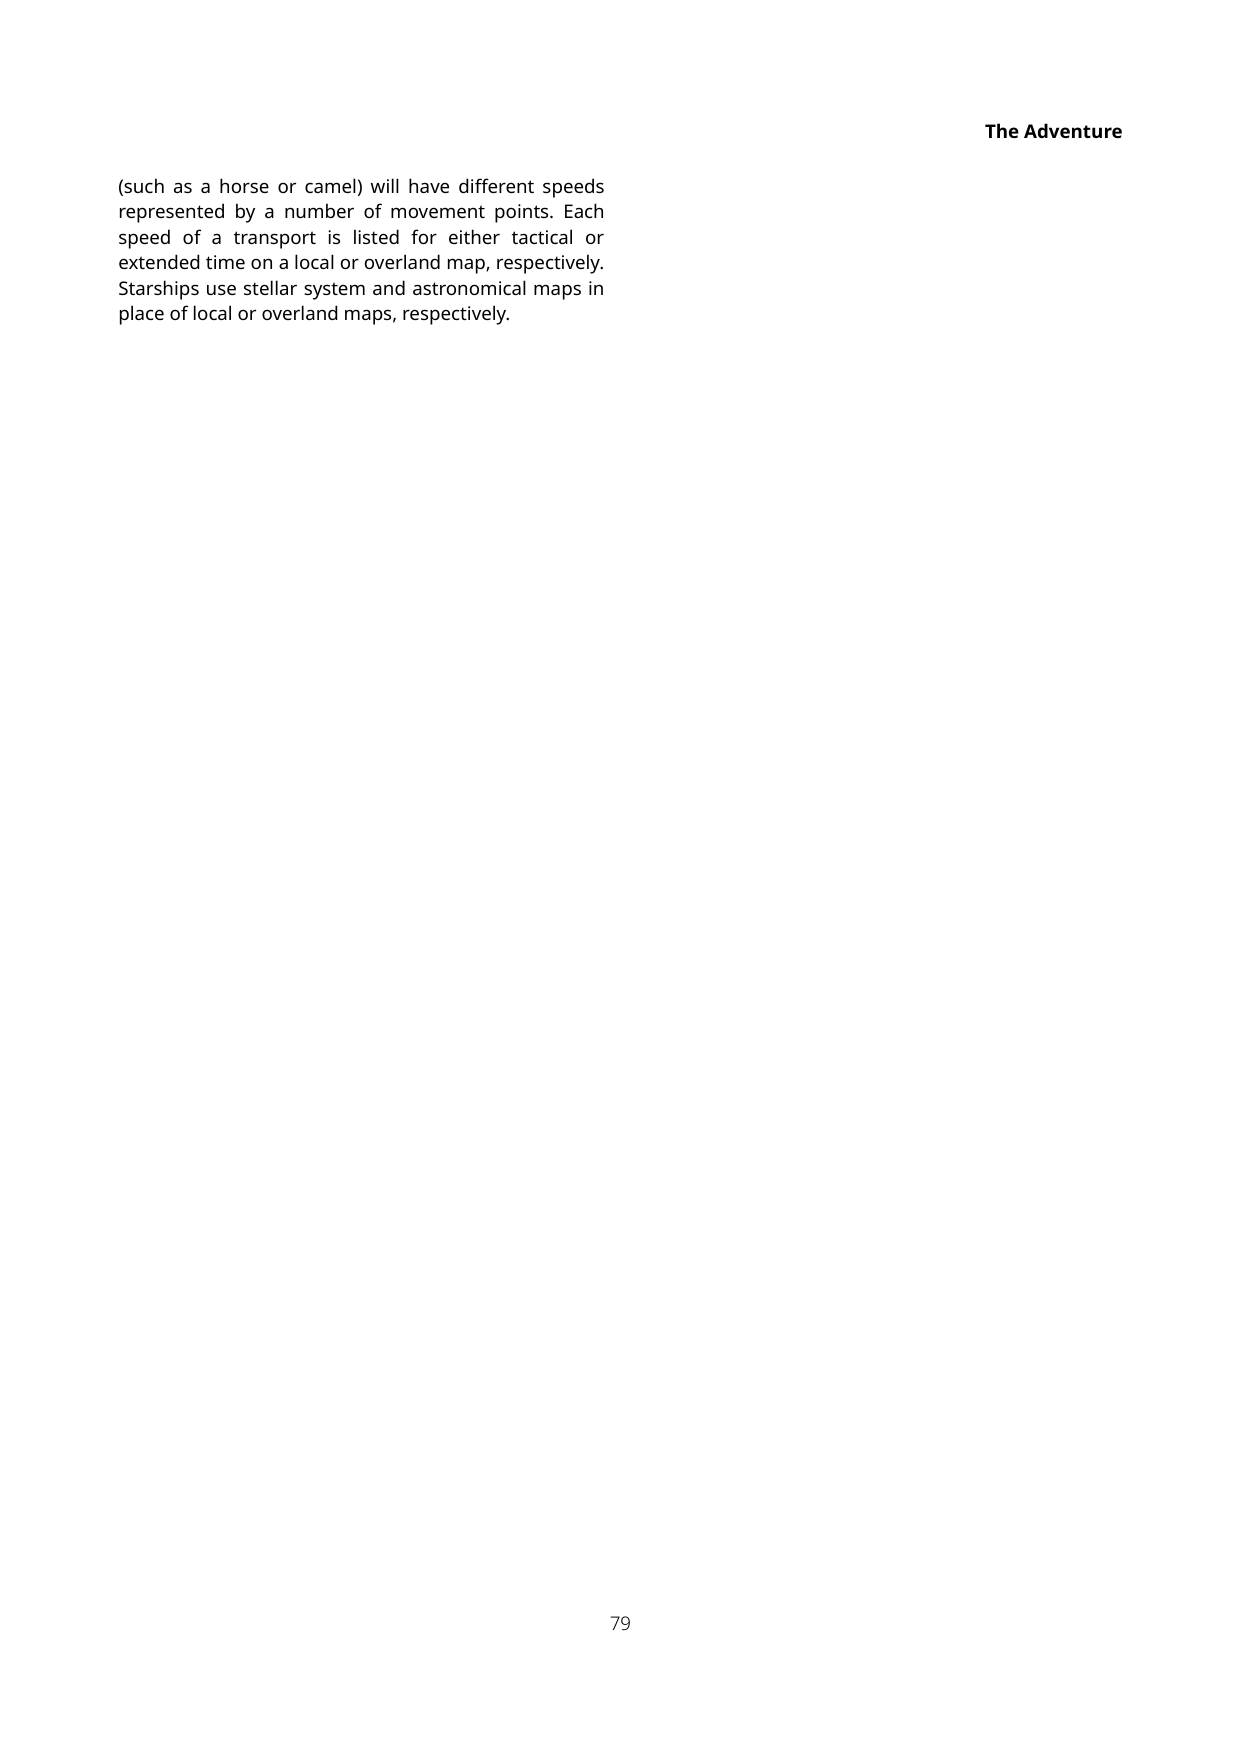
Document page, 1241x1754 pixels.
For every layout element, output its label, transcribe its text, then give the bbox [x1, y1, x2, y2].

text (such as a horse or camel) will have different speeds represented by a number of movement points. Each speed of a transport is listed for either tactical or extended time on a local or overland map, respectively. Starships use stellar system and astronomical maps in place of local or overland maps, respectively. [118, 173, 605, 326]
